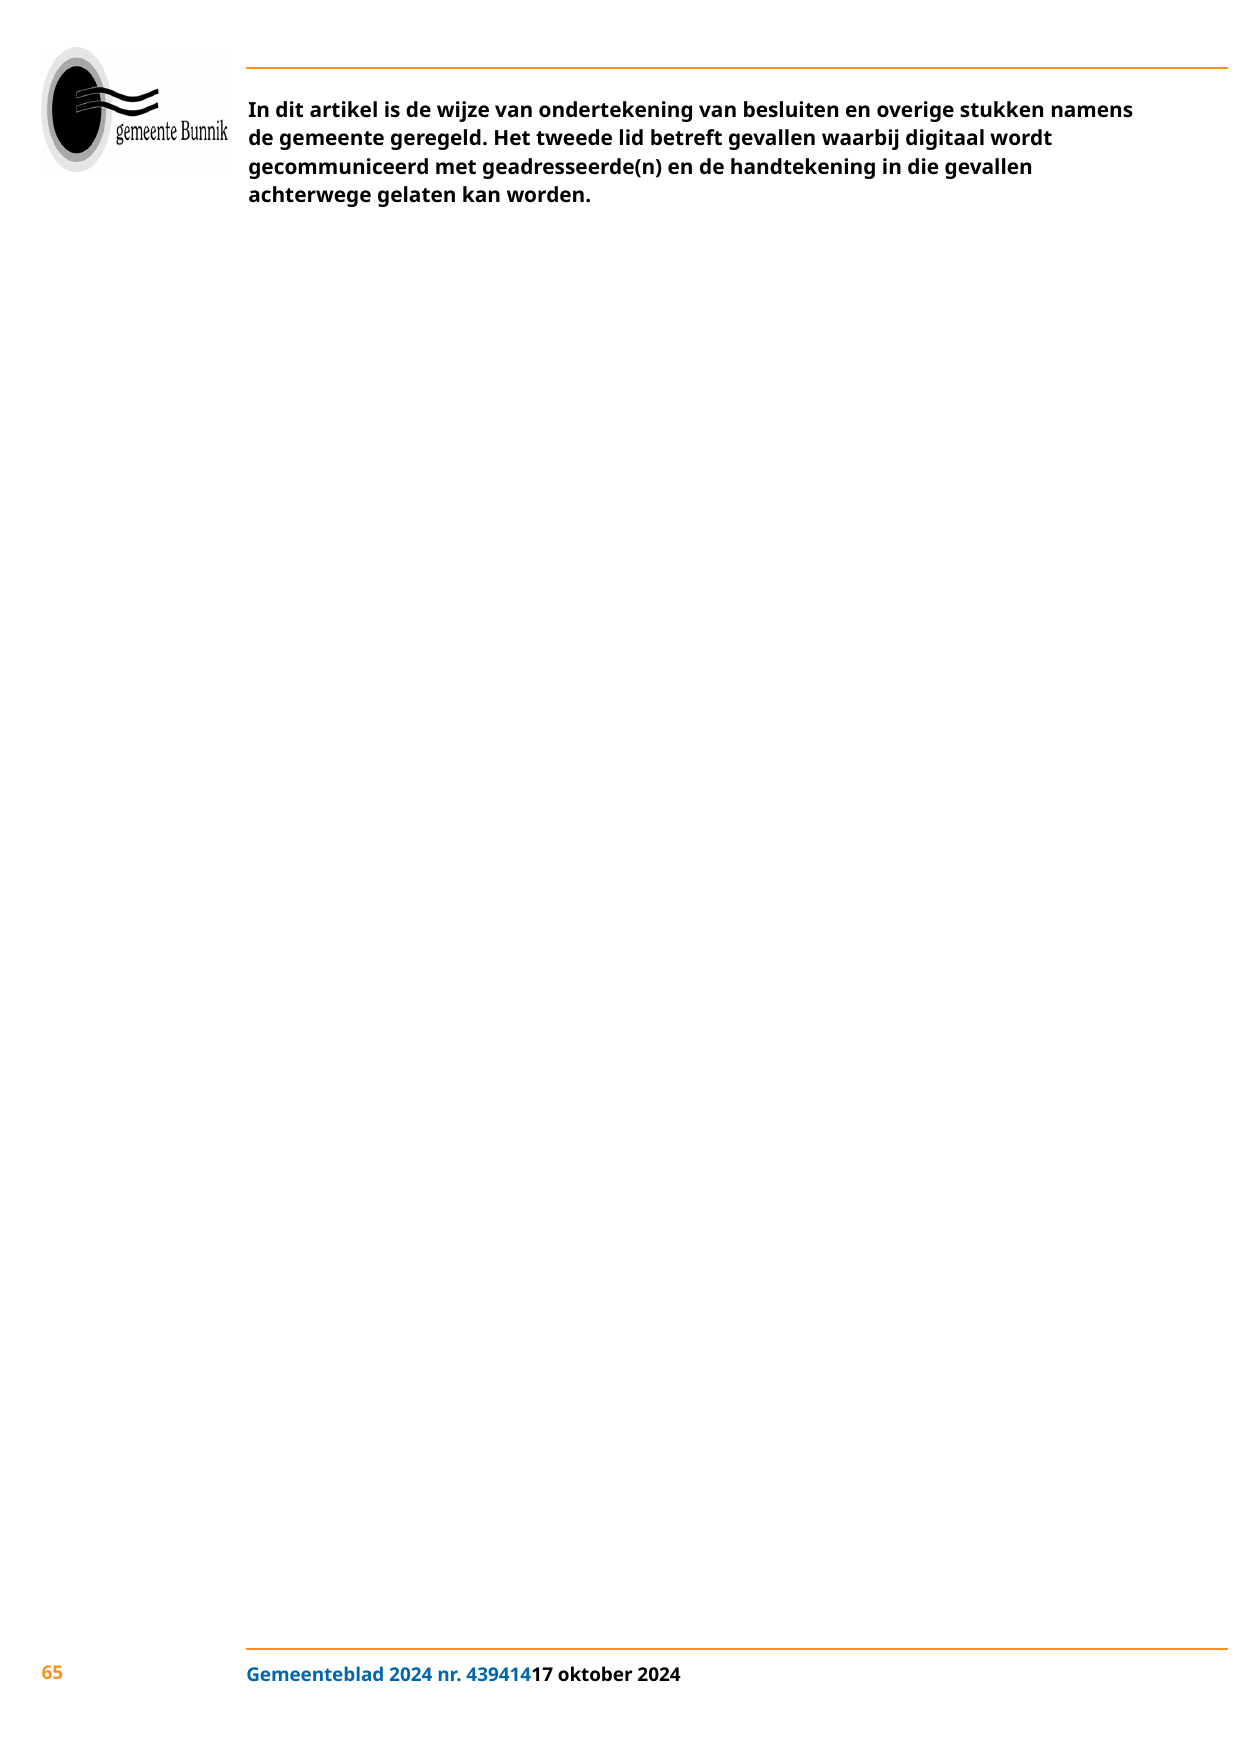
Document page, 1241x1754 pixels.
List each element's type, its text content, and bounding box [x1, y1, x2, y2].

text In dit artikel is de wijze van ondertekening van besluiten en overige stukken namens de gemeente geregeld. Het tweede lid betreft gevallen waarbij digitaal wordt gecommuniceerd met geadresseerde(n) en de handtekening in die gevallen achterwege gelaten kan worden. [248, 95, 1152, 209]
picture [41, 47, 231, 172]
